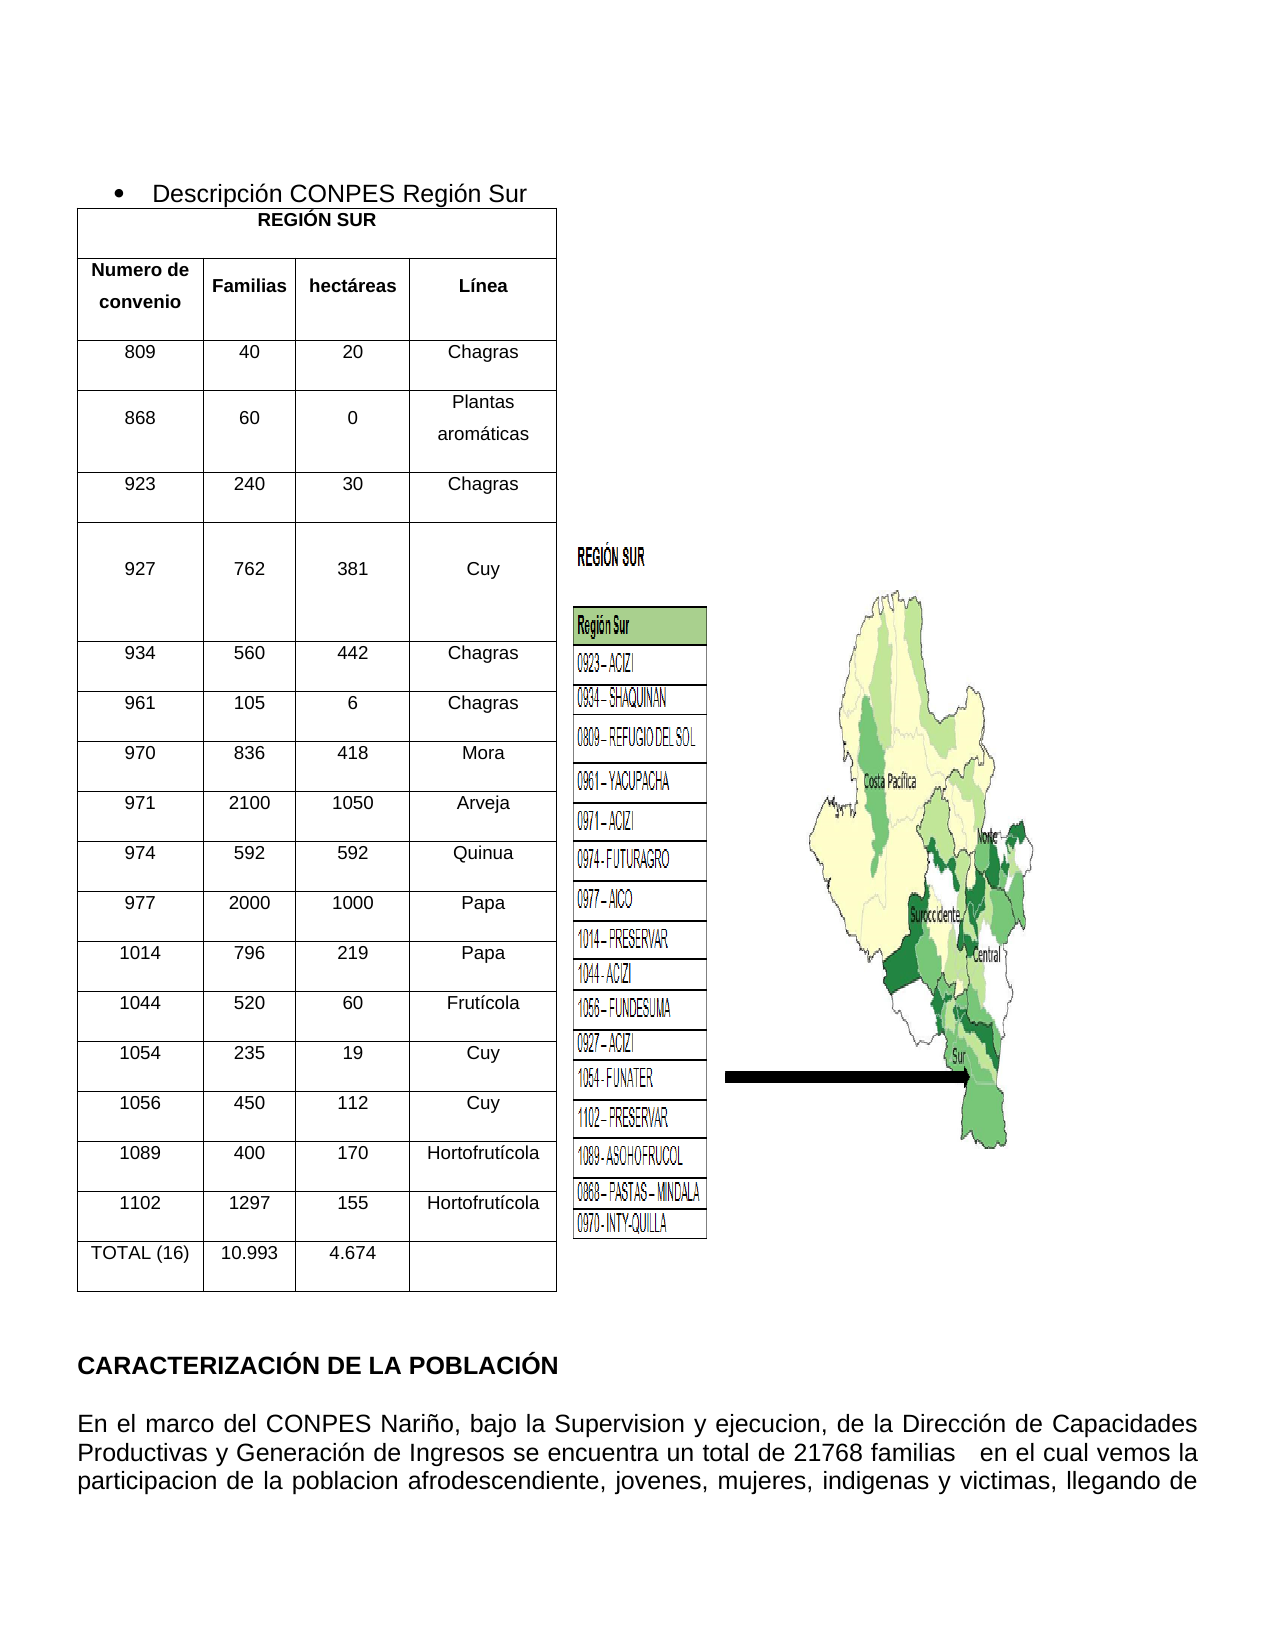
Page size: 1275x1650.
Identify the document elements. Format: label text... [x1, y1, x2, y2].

text CARACTERIZACIÓN DE LA POBLACIÓN [77, 1351, 1200, 1380]
table_cell 418 [296, 742, 409, 791]
table_cell Papa [410, 942, 556, 991]
table_cell 4.674 [296, 1242, 409, 1291]
table_cell 381 [296, 523, 409, 641]
table_cell 1050 [296, 792, 409, 841]
table_cell 442 [296, 642, 409, 691]
table_cell 240 [204, 473, 295, 522]
table_cell 560 [204, 642, 295, 691]
table_cell 20 [296, 341, 409, 390]
table_cell 30 [296, 473, 409, 522]
table_cell 868 [78, 391, 203, 472]
table_cell 170 [296, 1142, 409, 1191]
table_cell Cuy [410, 1092, 556, 1141]
table_cell 809 [78, 341, 203, 390]
table_cell 450 [204, 1092, 295, 1141]
table_cell Frutícola [410, 992, 556, 1041]
text En el marco del CONPES Nariño, bajo la Supervision y ejecucion, de la Dirección de Capacidades Productivas y Generación de Ingresos se encuentra un total de 21768 familias en el cual vemos la participacion de la poblacion afrodescendiente, jovenes, mujeres, indigenas y victimas, llegando de [77, 1409, 1200, 1495]
table_header REGIÓN SUR [78, 209, 556, 258]
table_cell Familias [204, 259, 295, 340]
table_cell 400 [204, 1142, 295, 1191]
table_cell 971 [78, 792, 203, 841]
table_cell 219 [296, 942, 409, 991]
table_cell 592 [296, 842, 409, 891]
table_cell 762 [204, 523, 295, 641]
table_cell Hortofrutícola [410, 1142, 556, 1191]
table_cell Chagras [410, 341, 556, 390]
table_cell 105 [204, 692, 295, 741]
table_cell 10.993 [204, 1242, 295, 1291]
table_cell Mora [410, 742, 556, 791]
table_cell 1089 [78, 1142, 203, 1191]
table_cell TOTAL (16) [78, 1242, 203, 1291]
table_cell 19 [296, 1042, 409, 1091]
table_cell 1000 [296, 892, 409, 941]
table_cell 6 [296, 692, 409, 741]
table_cell 1014 [78, 942, 203, 991]
table_cell 1054 [78, 1042, 203, 1091]
table_cell 40 [204, 341, 295, 390]
table_cell [410, 1242, 556, 1291]
table_cell 520 [204, 992, 295, 1041]
table_cell Plantas aromáticas [410, 391, 556, 472]
table_cell 934 [78, 642, 203, 691]
table_cell 970 [78, 742, 203, 791]
table_cell Chagras [410, 692, 556, 741]
table_cell 1056 [78, 1092, 203, 1141]
table_cell 60 [204, 391, 295, 472]
table_cell 235 [204, 1042, 295, 1091]
table_cell 112 [296, 1092, 409, 1141]
table_cell 1297 [204, 1192, 295, 1241]
table_cell 2000 [204, 892, 295, 941]
table_cell Chagras [410, 642, 556, 691]
table_cell Quinua [410, 842, 556, 891]
table_cell 592 [204, 842, 295, 891]
table_cell 60 [296, 992, 409, 1041]
table_cell 2100 [204, 792, 295, 841]
table_cell Línea [410, 259, 556, 340]
table_cell Hortofrutícola [410, 1192, 556, 1241]
table_cell 1044 [78, 992, 203, 1041]
table_cell Numero de convenio [78, 259, 203, 340]
table_cell 923 [78, 473, 203, 522]
table_cell 155 [296, 1192, 409, 1241]
table_cell Cuy [410, 523, 556, 641]
table_cell 0 [296, 391, 409, 472]
list Descripción CONPES Región Sur [114, 179, 1200, 208]
table_cell 961 [78, 692, 203, 741]
table_cell hectáreas [296, 259, 409, 340]
table_cell 977 [78, 892, 203, 941]
table_cell Arveja [410, 792, 556, 841]
table_cell 927 [78, 523, 203, 641]
table_cell 1102 [78, 1192, 203, 1241]
table_cell 836 [204, 742, 295, 791]
table_cell Papa [410, 892, 556, 941]
table_cell 974 [78, 842, 203, 891]
table_cell 796 [204, 942, 295, 991]
table_cell Chagras [410, 473, 556, 522]
table_cell Cuy [410, 1042, 556, 1091]
